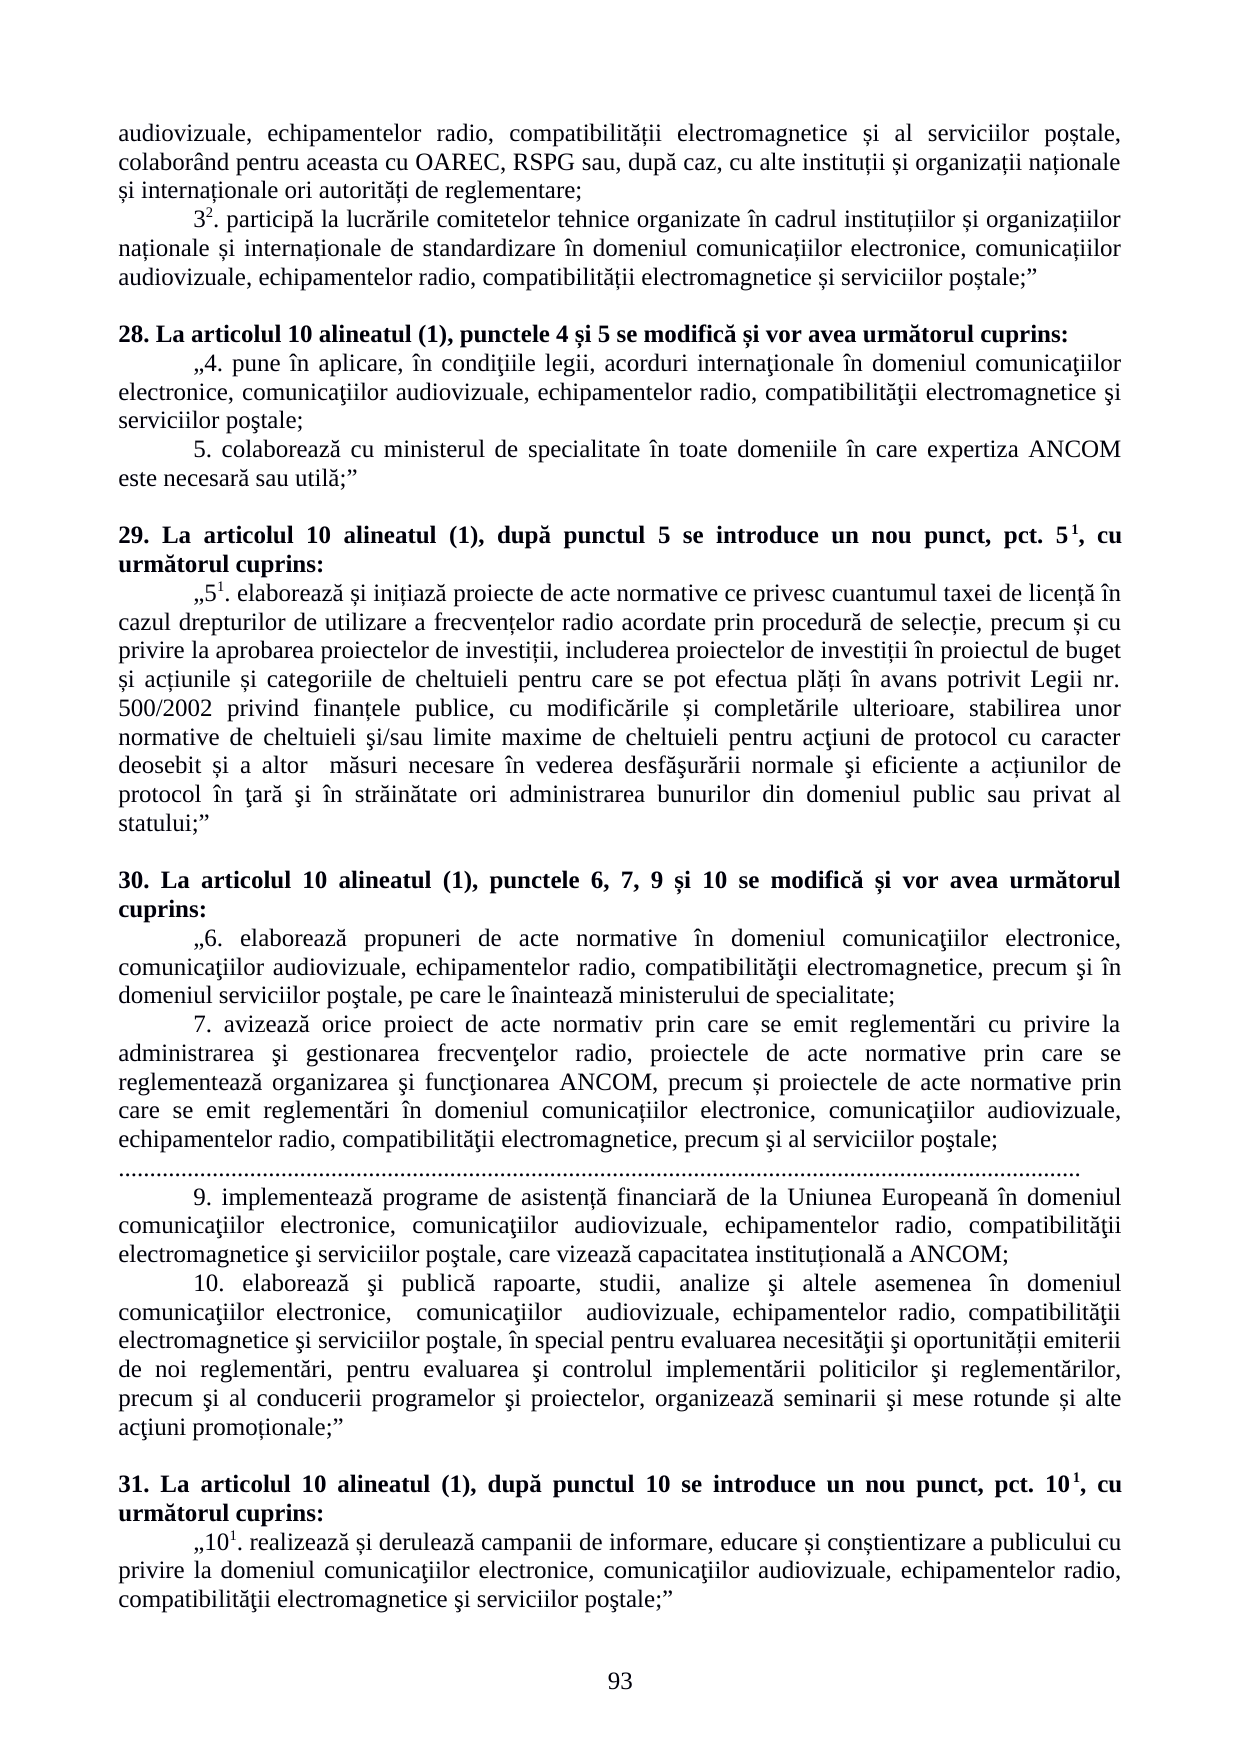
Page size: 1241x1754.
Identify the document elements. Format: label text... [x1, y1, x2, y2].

text 7. avizează orice proiect de acte normativ prin care se emit reglementări cu privire la administrarea şi gestionarea frecvenţelor radio, proiectele de acte normative prin care se reglementează organizarea şi funcţionarea ANCOM, precum și proiectele de acte normative prin care se emit reglementări în domeniul comunicațiilor electronice, comunicaţiilor audiovizuale, echipamentelor radio, compatibilităţii electromagnetice, precum şi al serviciilor poştale; [118, 1009, 1122, 1153]
text „6. elaborează propuneri de acte normative în domeniul comunicaţiilor electronice, comunicaţiilor audiovizuale, echipamentelor radio, compatibilităţii electromagnetice, precum şi în domeniul serviciilor poştale, pe care le înaintează ministerului de specialitate; [118, 923, 1122, 1009]
text „51. elaborează și inițiază proiecte de acte normative ce privesc cuantumul taxei de licență în cazul drepturilor de utilizare a frecvențelor radio acordate prin procedură de selecție, precum și cu privire la aprobarea proiectelor de investiții, includerea proiectelor de investiții în proiectul de buget și acțiunile și categoriile de cheltuieli pentru care se pot efectua plăți în avans potrivit Legii nr. 500/2002 privind finanțele publice, cu modificările și completările ulterioare, stabilirea unor normative de cheltuieli şi/sau limite maxime de cheltuieli pentru acţiuni de protocol cu caracter deosebit și a altor măsuri necesare în vederea desfăşurării normale şi eficiente a acțiunilor de protocol în ţară şi în străinătate ori administrarea bunurilor din domeniul public sau privat al statului;” [118, 578, 1122, 837]
text 10. elaborează şi publică rapoarte, studii, analize şi altele asemenea în domeniul comunicaţiilor electronice, comunicaţiilor audiovizuale, echipamentelor radio, compatibilităţii electromagnetice şi serviciilor poştale, în special pentru evaluarea necesităţii şi oportunității emiterii de noi reglementări, pentru evaluarea şi controlul implementării politicilor şi reglementărilor, precum şi al conducerii programelor şi proiectelor, organizează seminarii şi mese rotunde și alte acţiuni promoționale;” [118, 1268, 1122, 1441]
text 31. La articolul 10 alineatul (1), după punctul 10 se introduce un nou punct, pct. 101, cu următorul cuprins: [118, 1469, 1122, 1527]
text 32. participă la lucrările comitetelor tehnice organizate în cadrul instituțiilor și organizațiilor naționale și internaționale de standardizare în domeniul comunicațiilor electronice, comunicațiilor audiovizuale, echipamentelor radio, compatibilității electromagnetice și serviciilor poștale;” [118, 204, 1122, 291]
text 9. implementează programe de asistență financiară de la Uniunea Europeană în domeniul comunicaţiilor electronice, comunicaţiilor audiovizuale, echipamentelor radio, compatibilităţii electromagnetice şi serviciilor poştale, care vizează capacitatea instituțională a ANCOM; [118, 1182, 1122, 1268]
text „4. pune în aplicare, în condiţiile legii, acorduri internaţionale în domeniul comunicaţiilor electronice, comunicaţiilor audiovizuale, echipamentelor radio, compatibilităţii electromagnetice şi serviciilor poştale; [118, 348, 1122, 434]
text 29. La articolul 10 alineatul (1), după punctul 5 se introduce un nou punct, pct. 51, cu următorul cuprins: [118, 521, 1122, 578]
text 28. La articolul 10 alineatul (1), punctele 4 și 5 se modifică și vor avea următorul cuprins: [118, 319, 1122, 348]
text 5. colaborează cu ministerul de specialitate în toate domeniile în care expertiza ANCOM este necesară sau utilă;” [118, 434, 1122, 492]
text .......................................................................................................................................................... [118, 1153, 1122, 1182]
text audiovizuale, echipamentelor radio, compatibilității electromagnetice și al serviciilor poștale, colaborând pentru aceasta cu OAREC, RSPG sau, după caz, cu alte instituții și organizații naționale și internaționale ori autorități de reglementare; [118, 118, 1122, 204]
text „101. realizează și derulează campanii de informare, educare și conștientizare a publicului cu privire la domeniul comunicaţiilor electronice, comunicaţiilor audiovizuale, echipamentelor radio, compatibilităţii electromagnetice şi serviciilor poştale;” [118, 1527, 1122, 1613]
text 30. La articolul 10 alineatul (1), punctele 6, 7, 9 și 10 se modifică și vor avea următorul cuprins: [118, 866, 1122, 923]
